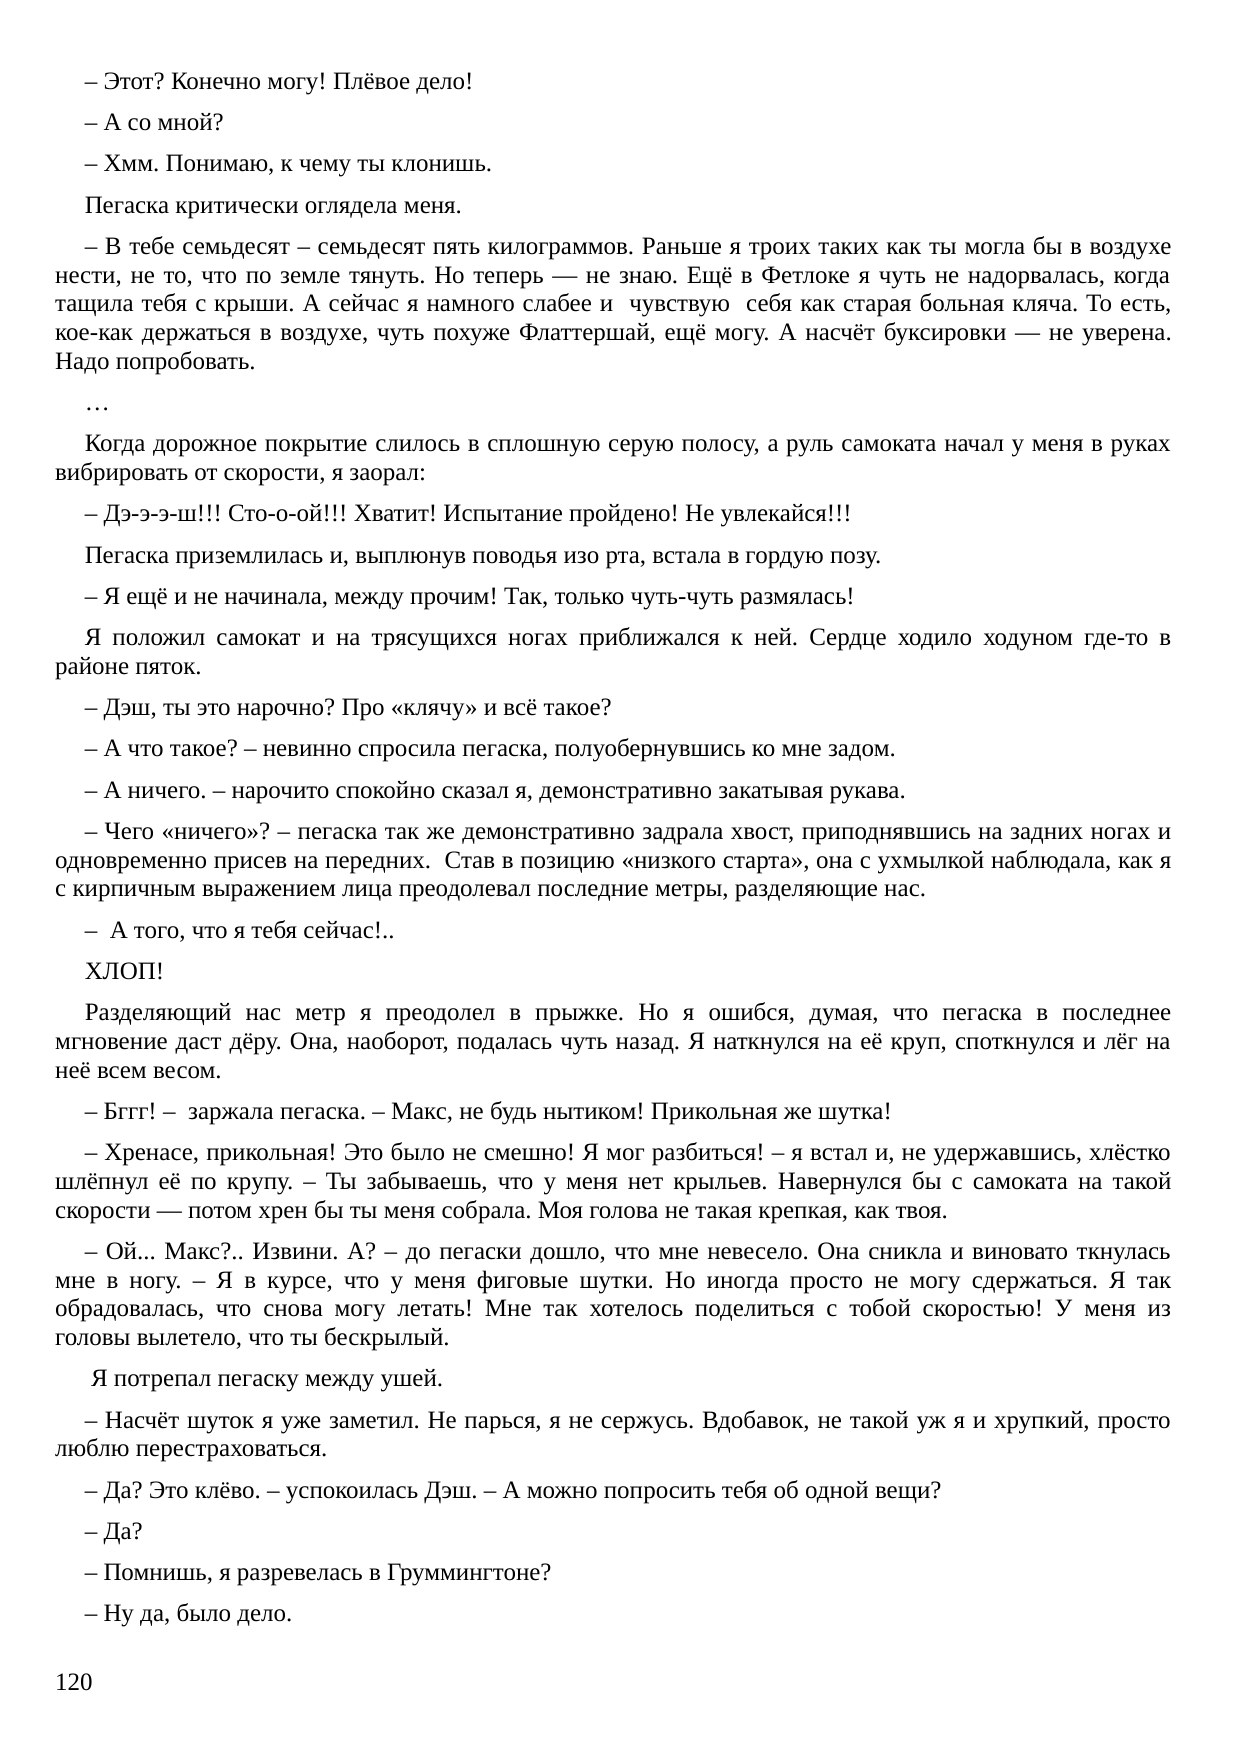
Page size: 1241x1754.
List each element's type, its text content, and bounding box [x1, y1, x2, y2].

text – А со мной? [55, 107, 1173, 136]
text – Помнишь, я разревелась в Груммингтоне? [55, 1557, 1173, 1586]
text – Ой... Макс?.. Извини. А? – до пегаски дошло, что мне невесело. Она сникла и виновато ткнулась мне в ногу. – Я в курсе, что у меня фиговые шутки. Но иногда просто не могу сдержаться. Я так обрадовалась, что снова могу летать! Мне так хотелось поделиться с тобой скоростью! У меня из головы вылетело, что ты бескрылый. [55, 1236, 1173, 1351]
text – Чего «ничего»? – пегаска так же демонстративно задрала хвост, приподнявшись на задних ногах и одновременно присев на передних. Став в позицию «низкого старта», она с ухмылкой наблюдала, как я с кирпичным выражением лица преодолевал последние метры, разделяющие нас. [55, 816, 1173, 902]
text – Хренасе, прикольная! Это было не смешно! Я мог разбиться! – я встал и, не удержавшись, хлёстко шлёпнул её по крупу. – Ты забываешь, что у меня нет крыльев. Навернулся бы с самоката на такой скорости — потом хрен бы ты меня собрала. Моя голова не такая крепкая, как твоя. [55, 1137, 1173, 1223]
text – А того, что я тебя сейчас!.. [55, 915, 1173, 943]
text Пегаска критически оглядела меня. [55, 190, 1173, 218]
text Я положил самокат и на трясущихся ногах приближался к ней. Сердце ходило ходуном где-то в районе пяток. [55, 622, 1173, 680]
text – Хмм. Понимаю, к чему ты клонишь. [55, 148, 1173, 177]
text – А что такое? – невинно спросила пегаска, полуобернувшись ко мне задом. [55, 733, 1173, 762]
text – Дэш, ты это нарочно? Про «клячу» и всё такое? [55, 692, 1173, 721]
text ХЛОП! [55, 956, 1173, 985]
text … [55, 387, 1173, 416]
text Разделяющий нас метр я преодолел в прыжке. Но я ошибся, думая, что пегаска в последнее мгновение даст дёру. Она, наоборот, подалась чуть назад. Я наткнулся на её круп, споткнулся и лёг на неё всем весом. [55, 997, 1173, 1083]
text – Я ещё и не начинала, между прочим! Так, только чуть-чуть размялась! [55, 581, 1173, 610]
text – А ничего. – нарочито спокойно сказал я, демонстративно закатывая рукава. [55, 775, 1173, 803]
text Я потрепал пегаску между ушей. [55, 1363, 1173, 1392]
text – Да? Это клёво. – успокоилась Дэш. – А можно попросить тебя об одной вещи? [55, 1475, 1173, 1503]
text – Насчёт шуток я уже заметил. Не парься, я не сержусь. Вдобавок, не такой уж я и хрупкий, просто люблю перестраховаться. [55, 1405, 1173, 1462]
text – Дэ-э-э-ш!!! Сто-о-ой!!! Хватит! Испытание пройдено! Не увлекайся!!! [55, 498, 1173, 527]
text – В тебе семьдесят – семьдесят пять килограммов. Раньше я троих таких как ты могла бы в воздухе нести, не то, что по земле тянуть. Но теперь — не знаю. Ещё в Фетлоке я чуть не надорвалась, когда тащила тебя с крыши. А сейчас я намного слабее и чувствую себя как старая больная кляча. То есть, кое-как держаться в воздухе, чуть похуже Флаттершай, ещё могу. А насчёт буксировки — не уверена. Надо попробовать. [55, 231, 1173, 375]
text Пегаска приземлилась и, выплюнув поводья изо рта, встала в гордую позу. [55, 540, 1173, 568]
text – Да? [55, 1516, 1173, 1545]
text – Этот? Конечно могу! Плёвое дело! [55, 66, 1173, 95]
text – Бггг! – заржала пегаска. – Макс, не будь нытиком! Прикольная же шутка! [55, 1096, 1173, 1125]
text – Ну да, было дело. [55, 1598, 1173, 1627]
text Когда дорожное покрытие слилось в сплошную серую полосу, а руль самоката начал у меня в руках вибрировать от скорости, я заорал: [55, 428, 1173, 486]
